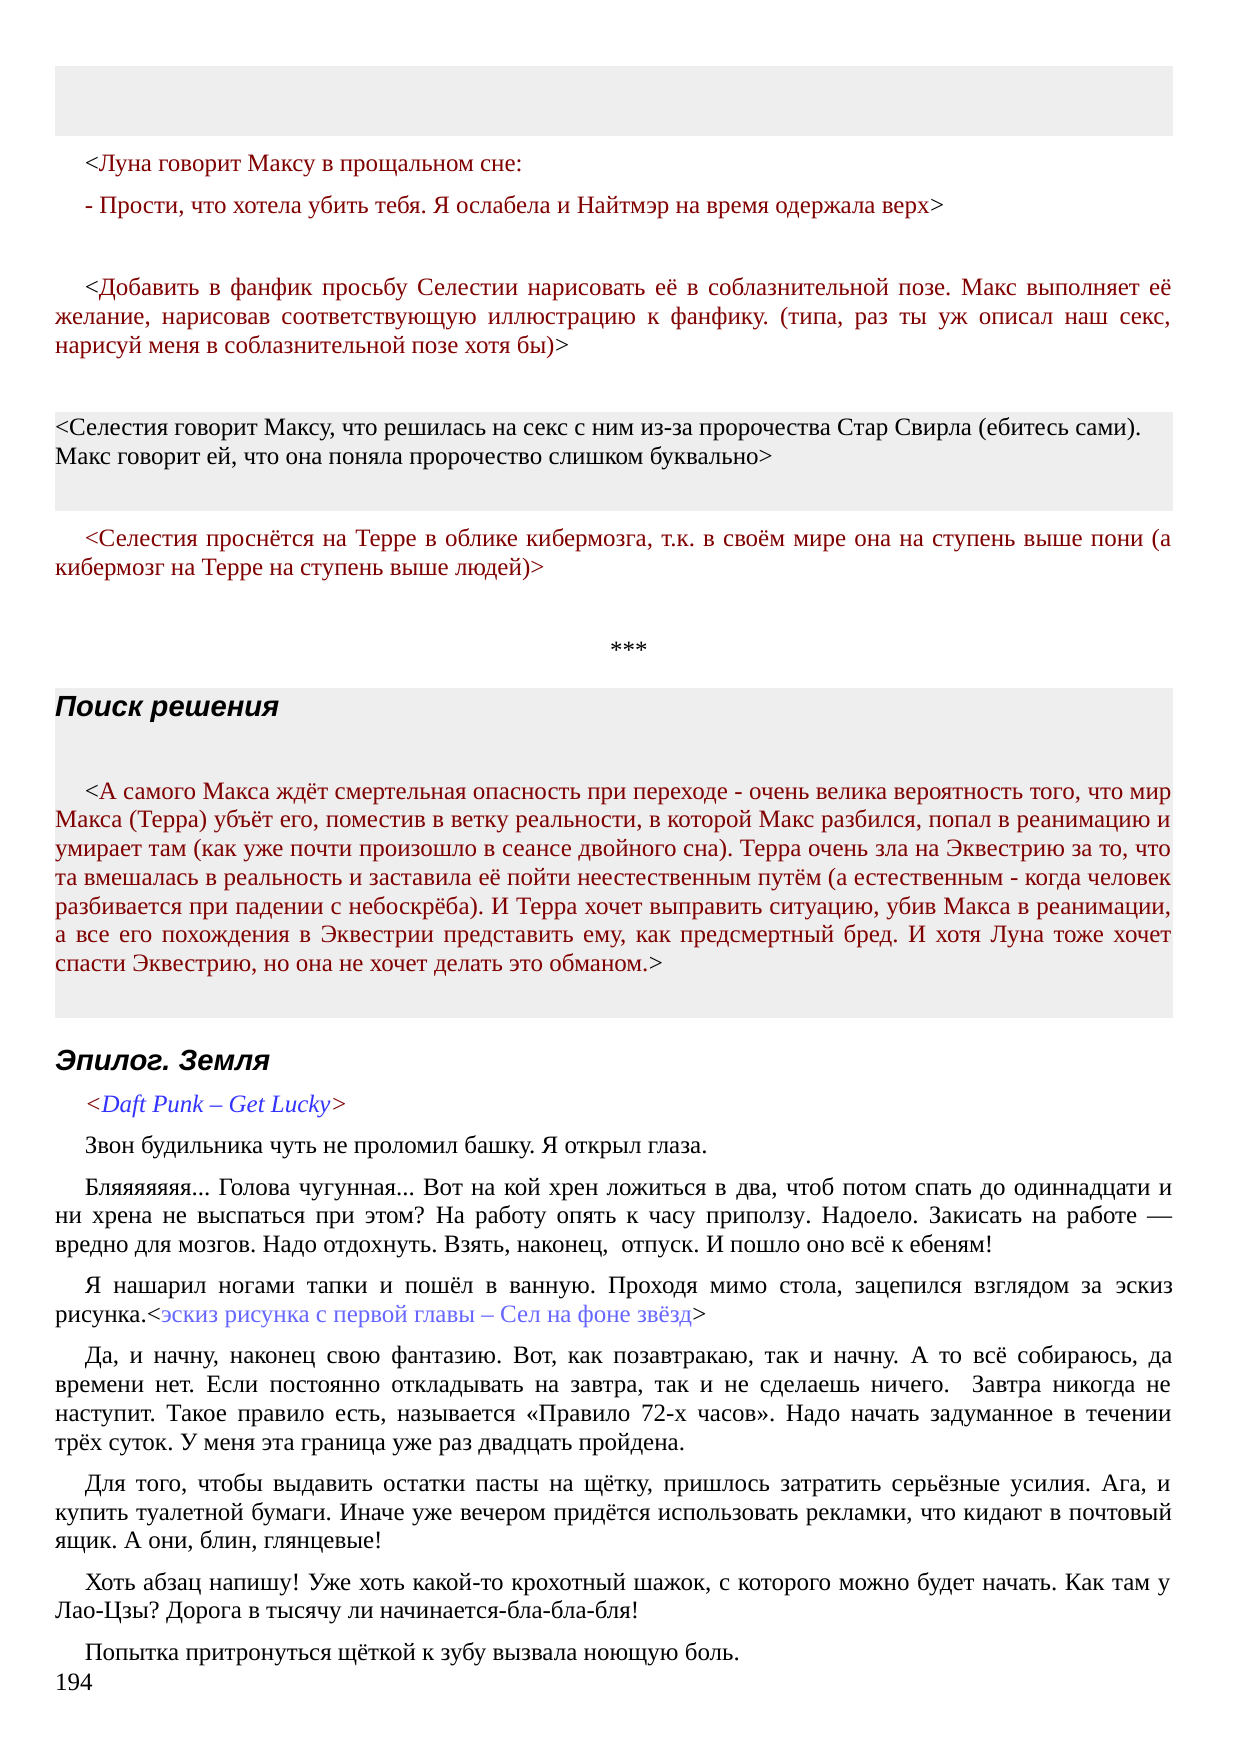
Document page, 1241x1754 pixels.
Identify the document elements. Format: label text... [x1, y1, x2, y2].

text *** [55, 635, 1173, 663]
text <Daft Punk – Get Lucky> [55, 1089, 1173, 1118]
text <Добавить в фанфик просьбу Селестии нарисовать её в соблазнительной позе. Макс выполняет её желание, нарисовав соответствующую иллюстрацию к фанфику. (типа, раз ты уж описал наш секс, нарисуй меня в соблазнительной позе хотя бы)> [55, 272, 1173, 358]
text Да, и начну, наконец свою фантазию. Вот, как позавтракаю, так и начну. А то всё собираюсь, да времени нет. Если постоянно откладывать на завтра, так и не сделаешь ничего. Завтра никогда не наступит. Такое правило есть, называется «Правило 72-х часов». Надо начать задуманное в течении трёх суток. У меня эта граница уже раз двадцать пройдена. [55, 1341, 1173, 1456]
text <Селестия говорит Максу, что решилась на секс с ним из-за пророчества Стар Свирла (ебитесь сами). Макс говорит ей, что она поняла пророчество слишком буквально> [55, 412, 1173, 470]
text Хоть абзац напишу! Уже хоть какой-то крохотный шажок, с которого можно будет начать. Как там у Лао-Цзы? Дорога в тысячу ли начинается-бла-бла-бля! [55, 1567, 1173, 1624]
text <Селестия проснётся на Терре в облике кибермозга, т.к. в своём мире она на ступень выше пони (а кибермозг на Терре на ступень выше людей)> [55, 523, 1173, 581]
text - Прости, что хотела убить тебя. Я ослабела и Найтмэр на время одержала верх> [55, 190, 1173, 218]
text <А самого Макса ждёт смертельная опасность при переходе - очень велика вероятность того, что мир Макса (Терра) убъёт его, поместив в ветку реальности, в которой Макс разбился, попал в реанимацию и умирает там (как уже почти произошло в сеансе двойного сна). Терра очень зла на Эквестрию за то, что та вмешалась в реальность и заставила её пойти неестественным путём (а естественным - когда человек разбивается при падении с небоскрёба). И Терра хочет выправить ситуацию, убив Макса в реанимации, а все его похождения в Эквестрии представить ему, как предсмертный бред. И хотя Луна тоже хочет спасти Эквестрию, но она не хочет делать это обманом.> [55, 776, 1173, 977]
text Я нашарил ногами тапки и пошёл в ванную. Проходя мимо стола, зацепился взглядом за эскиз рисунка.<эскиз рисунка с первой главы – Сел на фоне звёзд> [55, 1271, 1173, 1328]
subtitle Эпилог. Земля [55, 1043, 1173, 1077]
subtitle Поиск решения [55, 688, 1173, 722]
text <Луна говорит Максу в прощальном сне: [55, 148, 1173, 177]
text Бляяяяяяя... Голова чугунная... Вот на кой хрен ложиться в два, чтоб потом спать до одиннадцати и ни хрена не выспаться при этом? На работу опять к часу приползу. Надоело. Закисать на работе — вредно для мозгов. Надо отдохнуть. Взять, наконец, отпуск. И пошло оно всё к ебеням! [55, 1172, 1173, 1258]
text Звон будильника чуть не проломил башку. Я открыл глаза. [55, 1131, 1173, 1159]
text Попытка притронуться щёткой к зубу вызвала ноющую боль. [55, 1637, 1173, 1666]
text Для того, чтобы выдавить остатки пасты на щётку, пришлось затратить серьёзные усилия. Ага, и купить туалетной бумаги. Иначе уже вечером придётся использовать рекламки, что кидают в почтовый ящик. А они, блин, глянцевые! [55, 1468, 1173, 1554]
